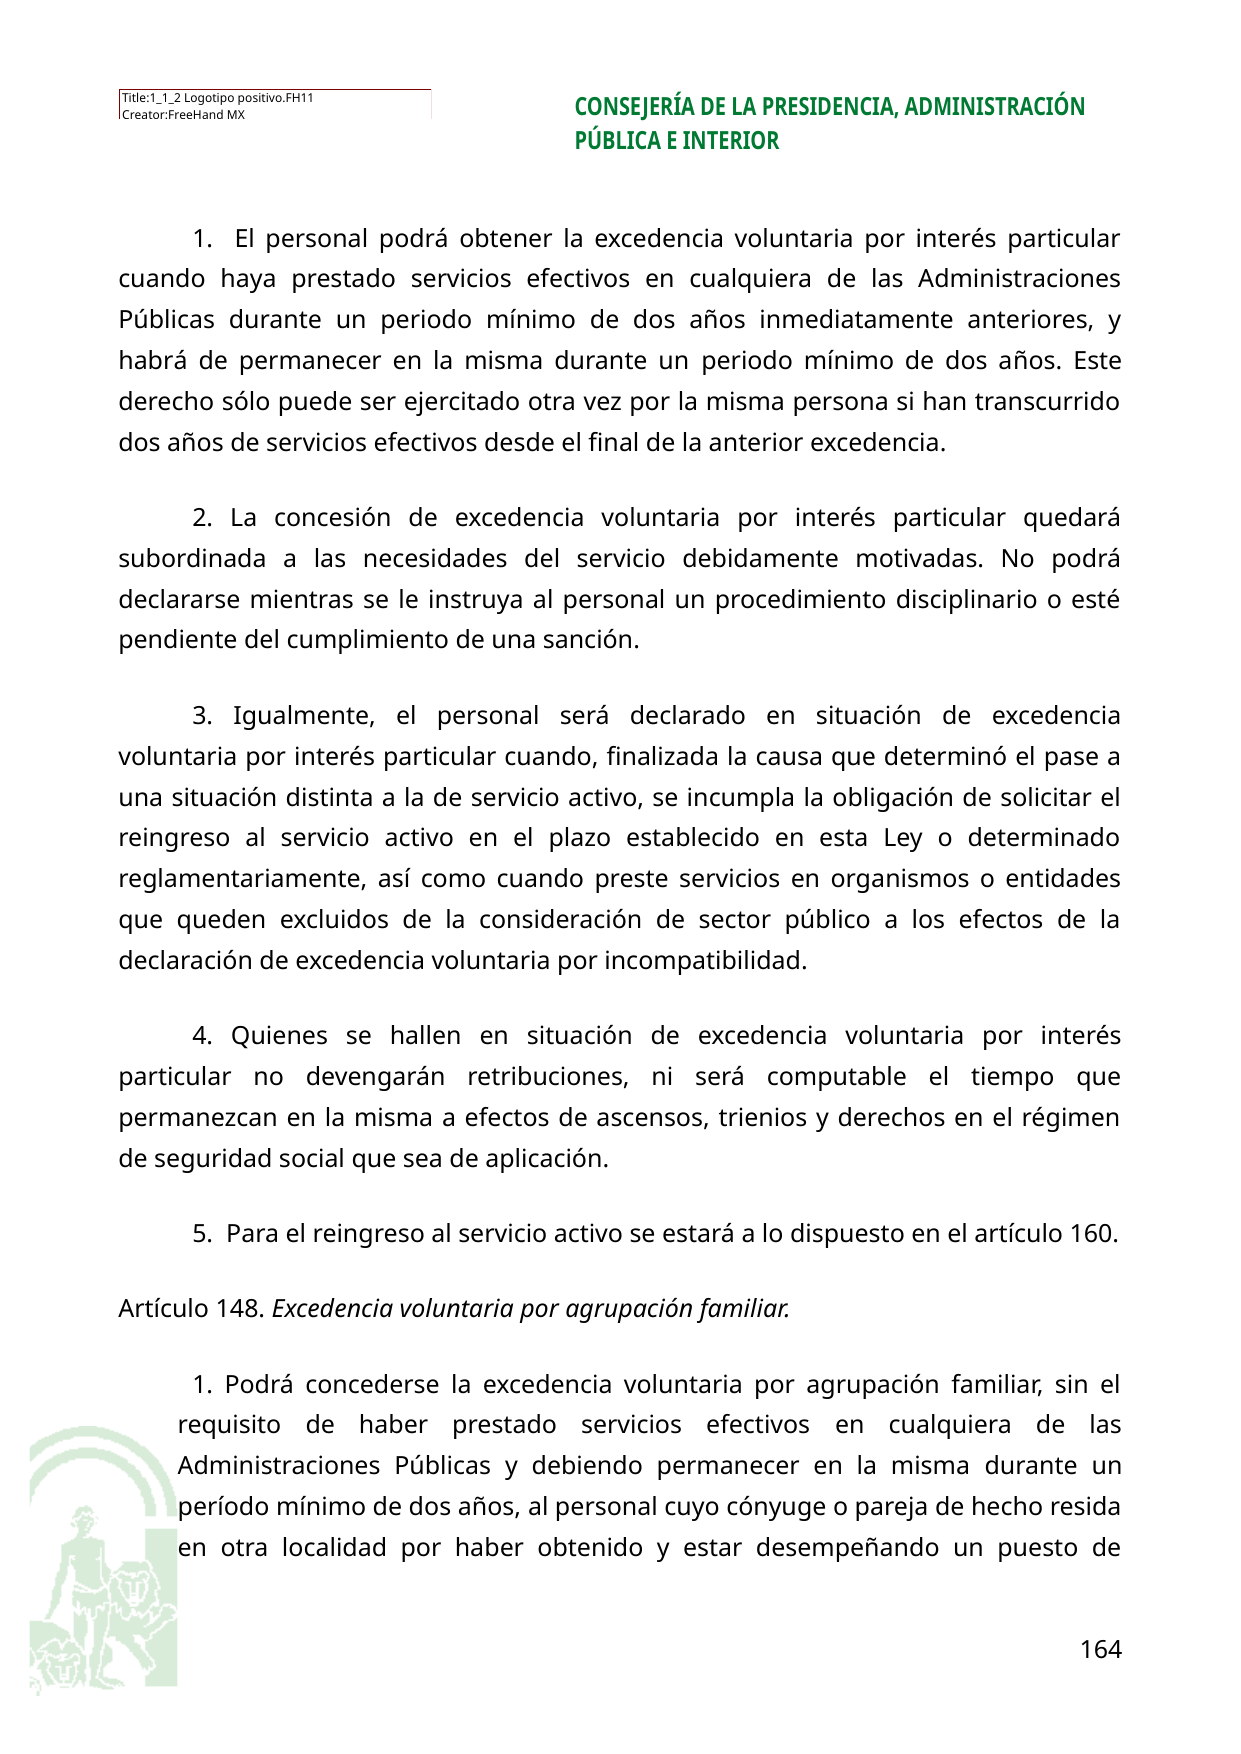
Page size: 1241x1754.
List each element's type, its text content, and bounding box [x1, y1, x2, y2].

text 2. La concesión de excedencia voluntaria por interés particular quedará subordinada a las necesidades del servicio debidamente motivadas. No podrá declararse mientras se le instruya al personal un procedimiento disciplinario o esté pendiente del cumplimiento de una sanción. [118, 500, 1122, 656]
text 5. Para el reingreso al servicio activo se estará a lo dispuesto en el artículo 160. [118, 1216, 1122, 1250]
text 1. Podrá concederse la excedencia voluntaria por agrupación familiar, sin el requisito de haber prestado servicios efectivos en cualquiera de las Administraciones Públicas y debiendo permanecer en la misma durante un período mínimo de dos años, al personal cuyo cónyuge o pareja de hecho resida en otra localidad por haber obtenido y estar desempeñando un puesto de [118, 1366, 1122, 1564]
text Artículo 148. Excedencia voluntaria por agrupación familiar. [118, 1291, 1122, 1325]
text 3. Igualmente, el personal será declarado en situación de excedencia voluntaria por interés particular cuando, finalizada la causa que determinó el pase a una situación distinta a la de servicio activo, se incumpla la obligación de solicitar el reingreso al servicio activo en el plazo establecido en esta Ley o determinado reglamentariamente, así como cuando preste servicios en organismos o entidades que queden excluidos de la consideración de sector público a los efectos de la declaración de excedencia voluntaria por incompatibilidad. [118, 697, 1122, 977]
text 1. El personal podrá obtener la excedencia voluntaria por interés particular cuando haya prestado servicios efectivos en cualquiera de las Administraciones Públicas durante un periodo mínimo de dos años inmediatamente anteriores, y habrá de permanecer en la misma durante un periodo mínimo de dos años. Este derecho sólo puede ser ejercitado otra vez por la misma persona si han transcurrido dos años de servicios efectivos desde el final de la anterior excedencia. [118, 220, 1122, 458]
text 4. Quienes se hallen en situación de excedencia voluntaria por interés particular no devengarán retribuciones, ni será computable el tiempo que permanezcan en la misma a efectos de ascensos, trienios y derechos en el régimen de seguridad social que sea de aplicación. [118, 1018, 1122, 1174]
picture [29, 1426, 178, 1696]
